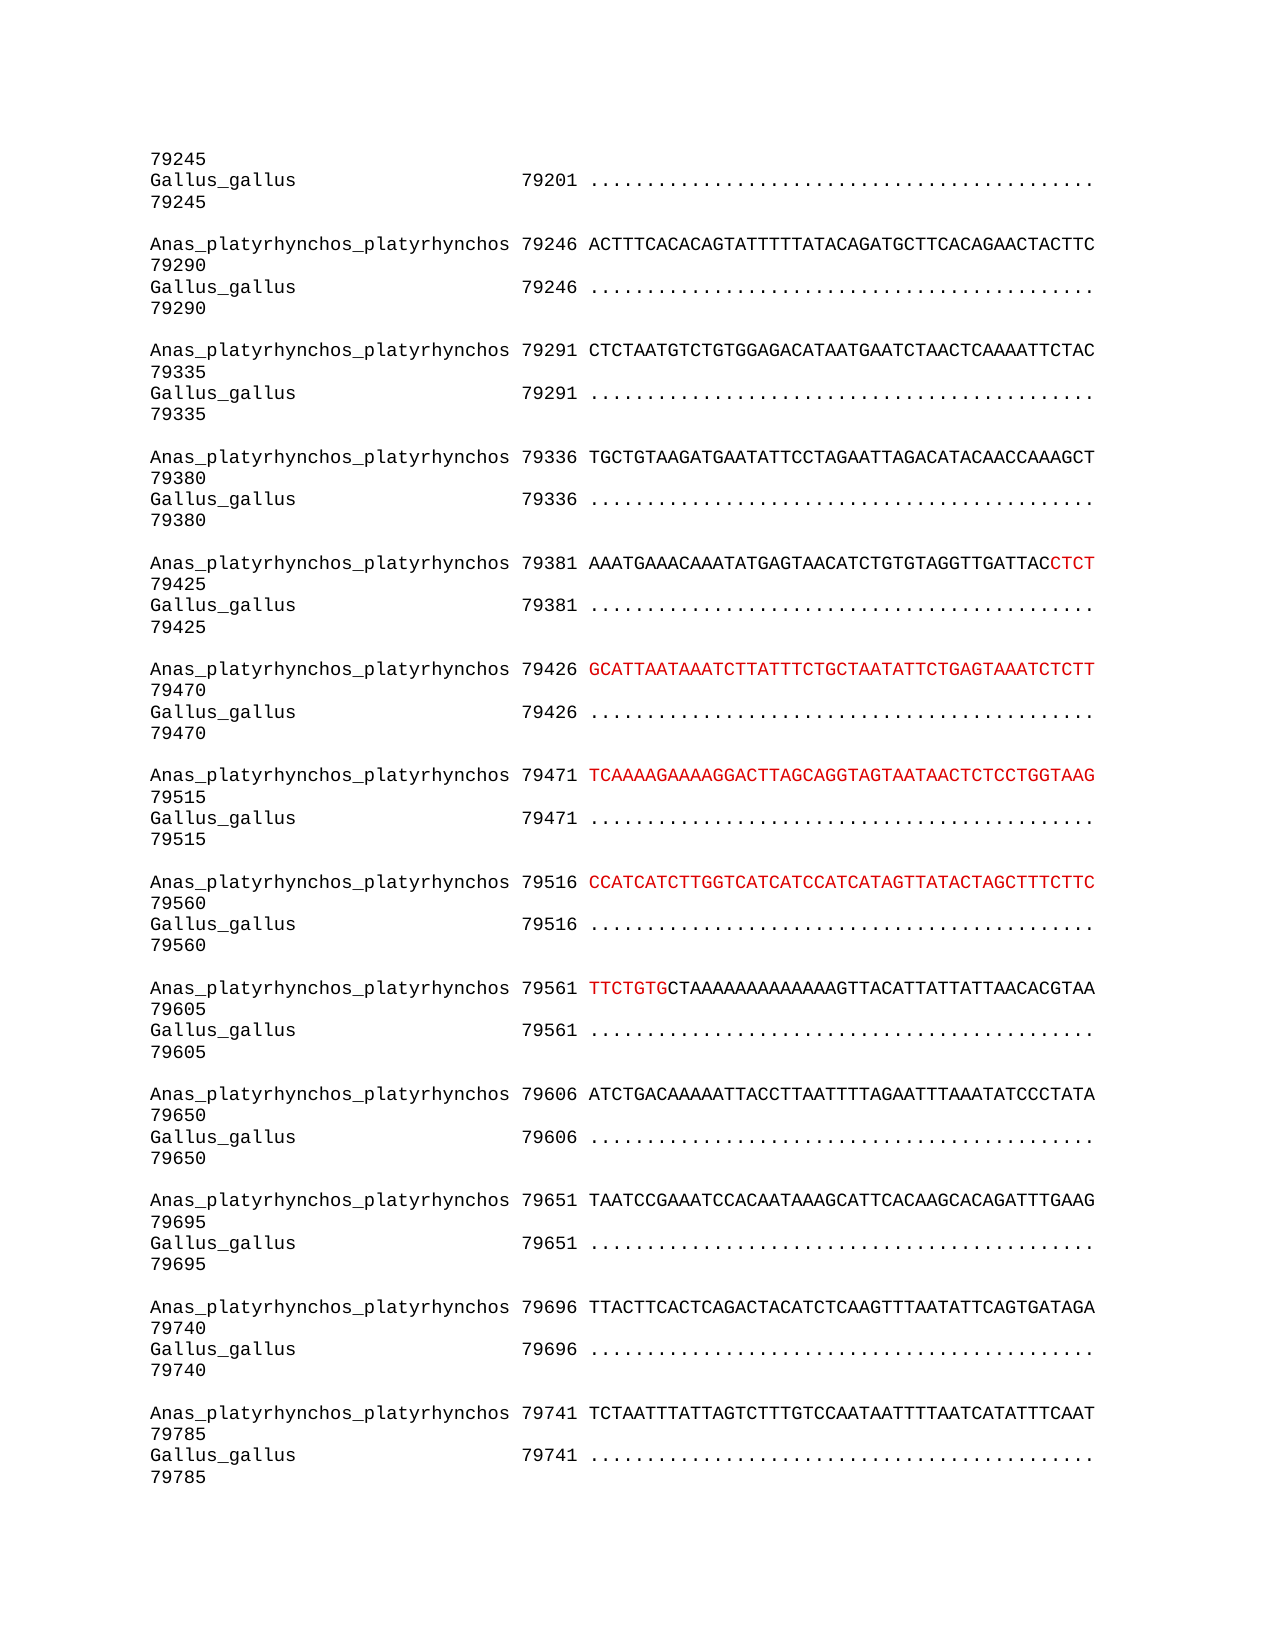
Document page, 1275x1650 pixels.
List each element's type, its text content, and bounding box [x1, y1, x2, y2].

text Gallus_gallus 79471 ............................................. 79515 [150, 809, 1125, 851]
text Anas_platyrhynchos_platyrhynchos 79651 TAATCCGAAATCCACAATAAAGCATTCACAAGCACAGATTTGAAG 79695 [150, 1191, 1125, 1234]
text Gallus_gallus 79606 ............................................. 79650 [150, 1127, 1125, 1170]
text Gallus_gallus 79201 ............................................. 79245 [150, 171, 1125, 214]
text Gallus_gallus 79246 ............................................. 79290 [150, 277, 1125, 320]
text Anas_platyrhynchos_platyrhynchos 79561 TTCTGTGCTAAAAAAAAAAAAAGTTACATTATTATTAACACGTAA 79605 [150, 979, 1125, 1021]
text Anas_platyrhynchos_platyrhynchos 79696 TTACTTCACTCAGACTACATCTCAAGTTTAATATTCAGTGATAGA 79740 [150, 1297, 1125, 1340]
text Anas_platyrhynchos_platyrhynchos 79291 CTCTAATGTCTGTGGAGACATAATGAATCTAACTCAAAATTCTAC 79335 [150, 341, 1125, 384]
text Gallus_gallus 79426 ............................................. 79470 [150, 702, 1125, 745]
text Anas_platyrhynchos_platyrhynchos 79381 AAATGAAACAAATATGAGTAACATCTGTGTAGGTTGATTACCTCT 79425 [150, 554, 1125, 596]
text Gallus_gallus 79336 ............................................. 79380 [150, 490, 1125, 532]
text Anas_platyrhynchos_platyrhynchos 79606 ATCTGACAAAAATTACCTTAATTTTAGAATTTAAATATCCCTATA 79650 [150, 1085, 1125, 1127]
text Anas_platyrhynchos_platyrhynchos 79741 TCTAATTTATTAGTCTTTGTCCAATAATTTTAATCATATTTCAAT 79785 [150, 1404, 1125, 1446]
text Anas_platyrhynchos_platyrhynchos 79471 TCAAAAGAAAAGGACTTAGCAGGTAGTAATAACTCTCCTGGTAAG 79515 [150, 766, 1125, 809]
text Gallus_gallus 79561 ............................................. 79605 [150, 1021, 1125, 1064]
text Gallus_gallus 79651 ............................................. 79695 [150, 1234, 1125, 1276]
text Gallus_gallus 79516 ............................................. 79560 [150, 915, 1125, 957]
text Gallus_gallus 79741 ............................................. 79785 [150, 1446, 1125, 1489]
text Anas_platyrhynchos_platyrhynchos 79516 CCATCATCTTGGTCATCATCCATCATAGTTATACTAGCTTTCTTC 79560 [150, 872, 1125, 915]
text Anas_platyrhynchos_platyrhynchos 79336 TGCTGTAAGATGAATATTCCTAGAATTAGACATACAACCAAAGCT 79380 [150, 447, 1125, 490]
text Anas_platyrhynchos_platyrhynchos 79246 ACTTTCACACAGTATTTTTATACAGATGCTTCACAGAACTACTTC 79290 [150, 235, 1125, 277]
text Gallus_gallus 79381 ............................................. 79425 [150, 596, 1125, 639]
text Gallus_gallus 79696 ............................................. 79740 [150, 1340, 1125, 1382]
text Gallus_gallus 79291 ............................................. 79335 [150, 384, 1125, 426]
text Anas_platyrhynchos_platyrhynchos 79426 GCATTAATAAATCTTATTTCTGCTAATATTCTGAGTAAATCTCTT 79470 [150, 660, 1125, 702]
text 79245 [150, 150, 1125, 171]
